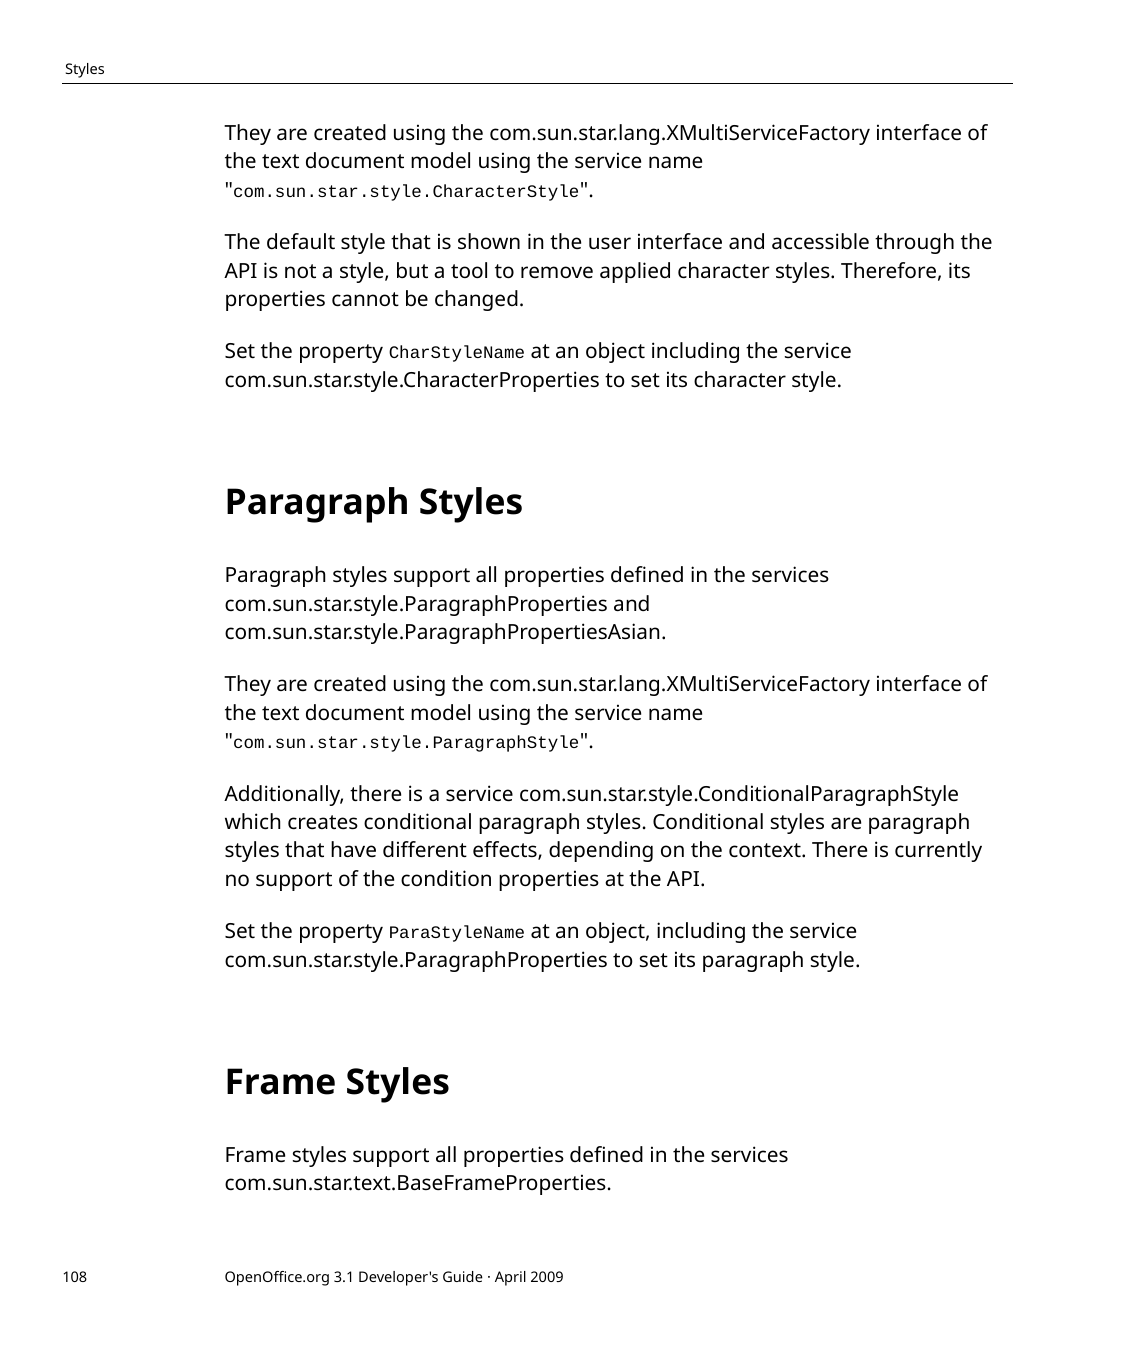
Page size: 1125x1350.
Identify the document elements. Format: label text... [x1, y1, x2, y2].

text The default style that is shown in the user interface and accessible through the API is not a style, but a tool to remove applied character styles. Therefore, its properties cannot be changed. [224, 227, 1013, 313]
subtitle Paragraph Styles [224, 476, 1013, 524]
text Set the property ParaStyleName at an object, including the service com.sun.star.style.ParagraphProperties to set its paragraph style. [224, 916, 1013, 973]
text Paragraph styles support all properties defined in the services com.sun.star.style.ParagraphProperties and com.sun.star.style.ParagraphPropertiesAsian. [224, 560, 1013, 646]
text Additionally, there is a service com.sun.star.style.ConditionalParagraphStyle which creates conditional paragraph styles. Conditional styles are paragraph styles that have different effects, depending on the context. There is currently no support of the condition properties at the API. [224, 779, 1013, 892]
text They are created using the com.sun.star.lang.XMultiServiceFactory interface of the text document model using the service name "com.sun.star.style.ParagraphStyle". [224, 669, 1013, 755]
text Set the property CharStyleName at an object including the service com.sun.star.style.CharacterProperties to set its character style. [224, 337, 1013, 393]
subtitle Frame Styles [224, 1056, 1013, 1104]
text They are created using the com.sun.star.lang.XMultiServiceFactory interface of the text document model using the service name "com.sun.star.style.CharacterStyle". [224, 118, 1013, 203]
text Frame styles support all properties defined in the services com.sun.star.text.BaseFrameProperties. [224, 1140, 1013, 1197]
